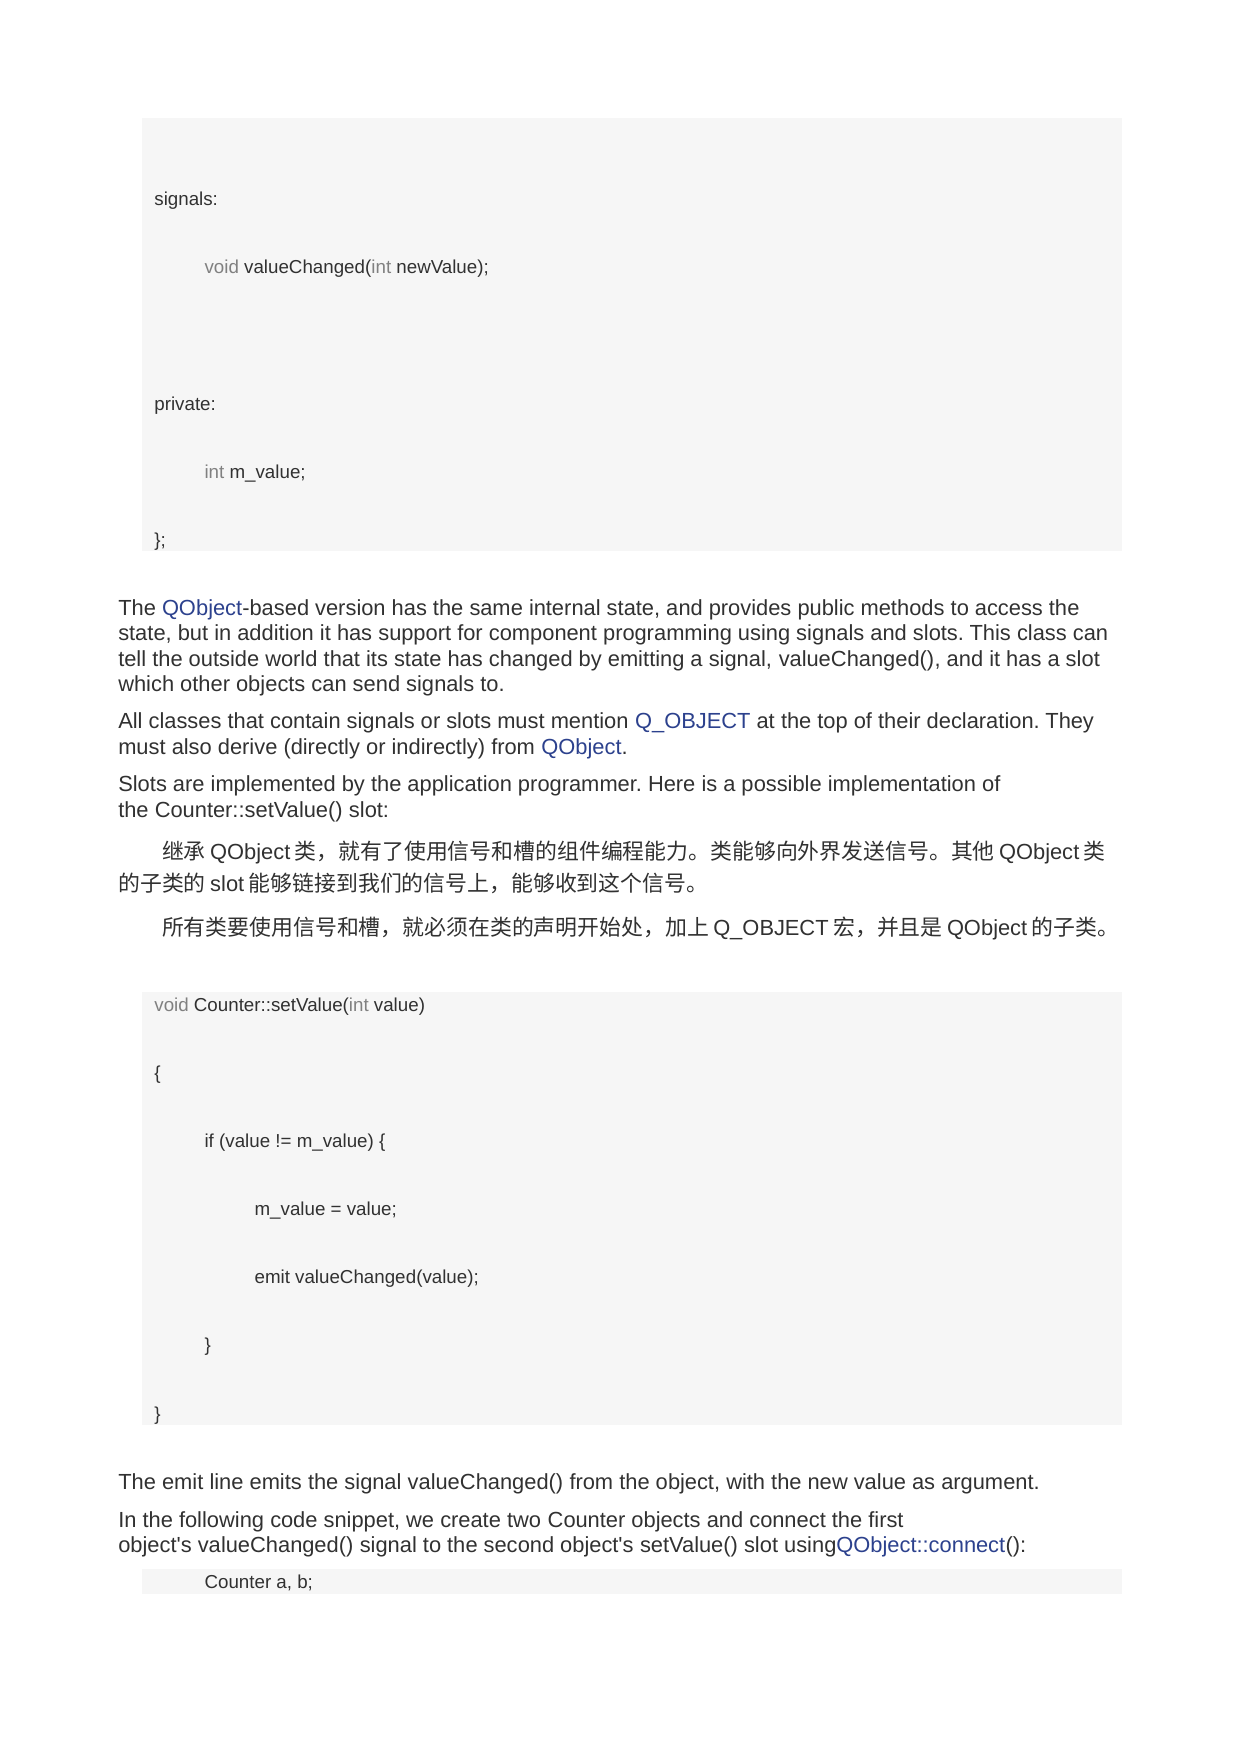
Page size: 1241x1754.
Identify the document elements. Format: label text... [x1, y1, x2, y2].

text } [142, 1332, 1122, 1357]
text signals: [142, 186, 1122, 211]
text 继承QObject类，就有了使用信号和槽的组件编程能力。类能够向外界发送信号。其他QObject类的子类的slot能够链接到我们的信号上，能够收到这个信号。 [118, 834, 1122, 897]
text private: [142, 391, 1122, 415]
text { [142, 1060, 1122, 1084]
text }; [142, 527, 1122, 551]
text int m_value; [142, 459, 1122, 483]
text Counter a, b; [142, 1569, 1122, 1594]
text The emit line emits the signal valueChanged() from the object, with the new value as argument. [118, 1469, 1122, 1494]
text The QObject-based version has the same internal state, and provides public methods to access the state, but in addition it has support for component programming using signals and slots. This class can tell the outside world that its state has changed by emitting a signal, valueChanged(), and it has a slot which other objects can send signals to. [118, 595, 1122, 696]
text emit valueChanged(value); [142, 1264, 1122, 1289]
text if (value != m_value) { [142, 1128, 1122, 1152]
text void valueChanged(int newValue); [142, 254, 1122, 279]
text } [142, 1401, 1122, 1425]
text 所有类要使用信号和槽，就必须在类的声明开始处，加上Q_OBJECT宏，并且是QObject的子类。 [118, 910, 1122, 942]
text In the following code snippet, we create two Counter objects and connect the first object's valueChanged() signal to the second object's setValue() slot usingQObject::connect(): [118, 1506, 1122, 1557]
text m_value = value; [142, 1196, 1122, 1221]
text All classes that contain signals or slots must mention Q_OBJECT at the top of their declaration. They must also derive (directly or indirectly) from QObject. [118, 708, 1122, 759]
text void Counter::setValue(int value) [142, 992, 1122, 1016]
text Slots are implemented by the application programmer. Here is a possible implementation of the Counter::setValue() slot: [118, 771, 1122, 822]
